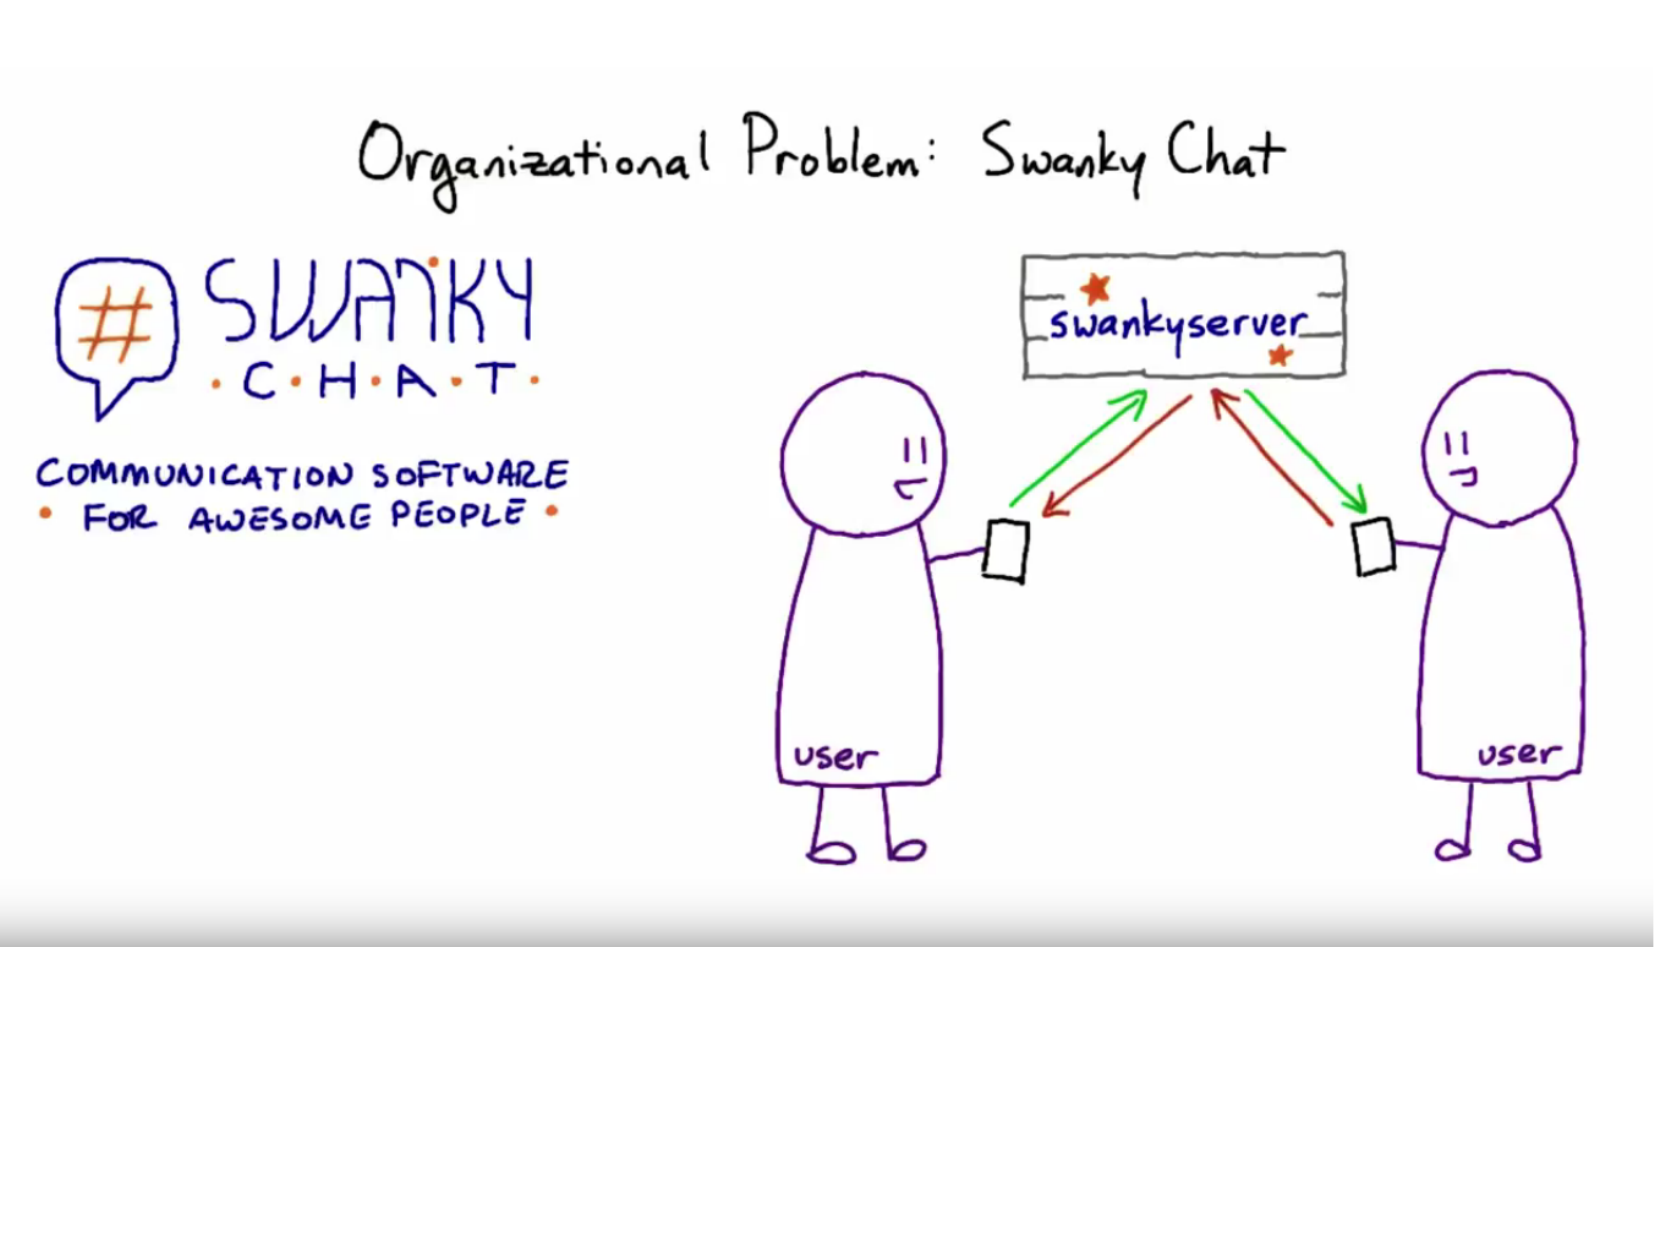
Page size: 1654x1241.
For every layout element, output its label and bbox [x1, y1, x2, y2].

picture [0, 67, 1654, 947]
